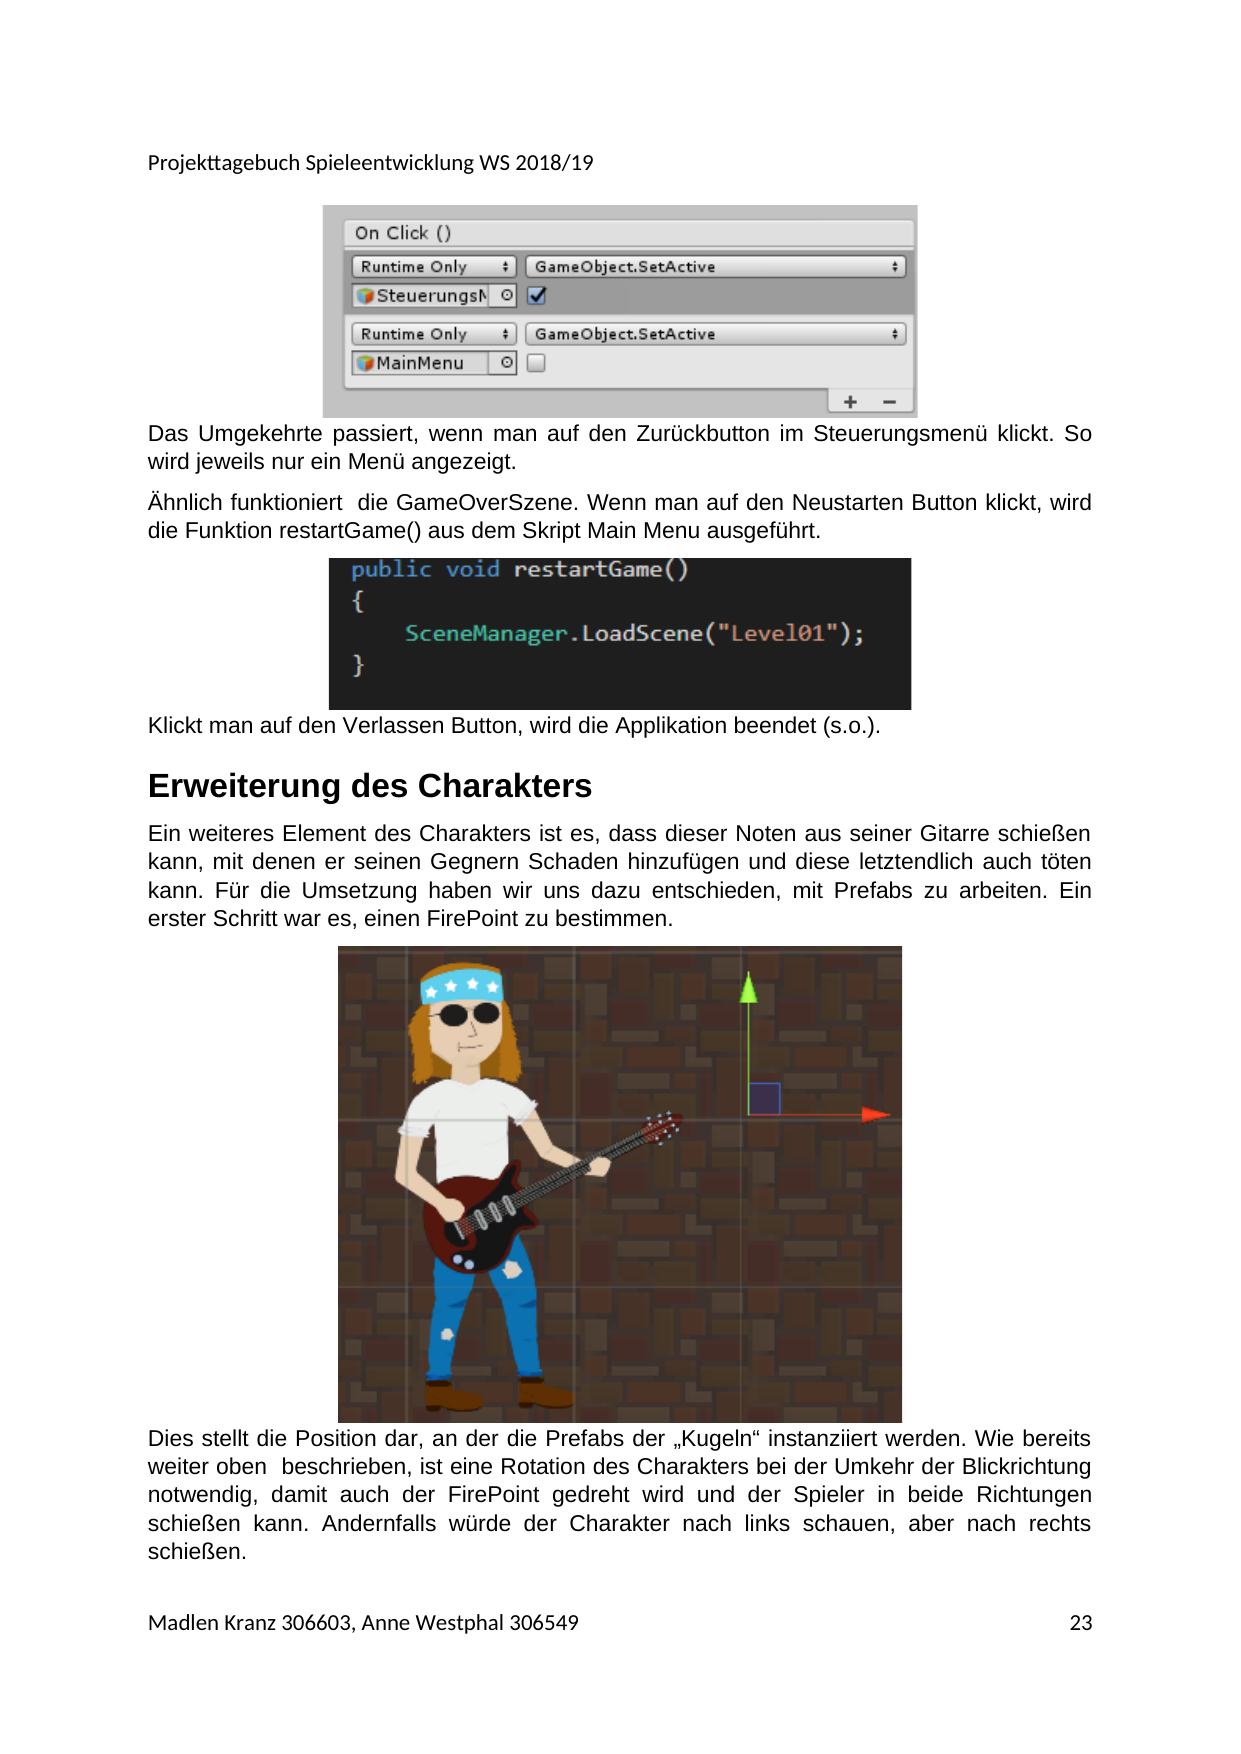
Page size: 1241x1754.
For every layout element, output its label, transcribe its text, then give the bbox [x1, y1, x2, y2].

picture [328, 558, 912, 710]
text Ein weiteres Element des Charakters ist es, dass dieser Noten aus seiner Gitarre schießen kann, mit denen er seinen Gegnern Schaden hinzufügen und diese letztendlich auch töten kann. Für die Umsetzung haben wir uns dazu entschieden, mit Prefabs zu arbeiten. Ein erster Schritt war es, einen FirePoint zu bestimmen. [148, 820, 1093, 931]
subtitle Erweiterung des Charakters [148, 766, 1093, 804]
picture [322, 205, 918, 418]
text Dies stellt die Position dar, an der die Prefabs der „Kugeln“ instanziiert werden. Wie bereits weiter oben beschrieben, ist eine Rotation des Charakters bei der Umkehr der Blickrichtung notwendig, damit auch der FirePoint gedreht wird und der Spieler in beide Richtungen schießen kann. Andernfalls würde der Charakter nach links schauen, aber nach rechts schießen. [148, 1423, 1093, 1565]
text Ähnlich funktioniert die GameOverSzene. Wenn man auf den Neustarten Button klickt, wird die Funktion restartGame() aus dem Skript Main Menu ausgeführt. [148, 489, 1093, 544]
picture [338, 946, 903, 1423]
text Klickt man auf den Verlassen Button, wird die Applikation beendet (s.o.). [148, 710, 1093, 738]
text Das Umgekehrte passiert, wenn man auf den Zurückbutton im Steuerungsmenü klickt. So wird jeweils nur ein Menü angezeigt. [148, 418, 1093, 474]
